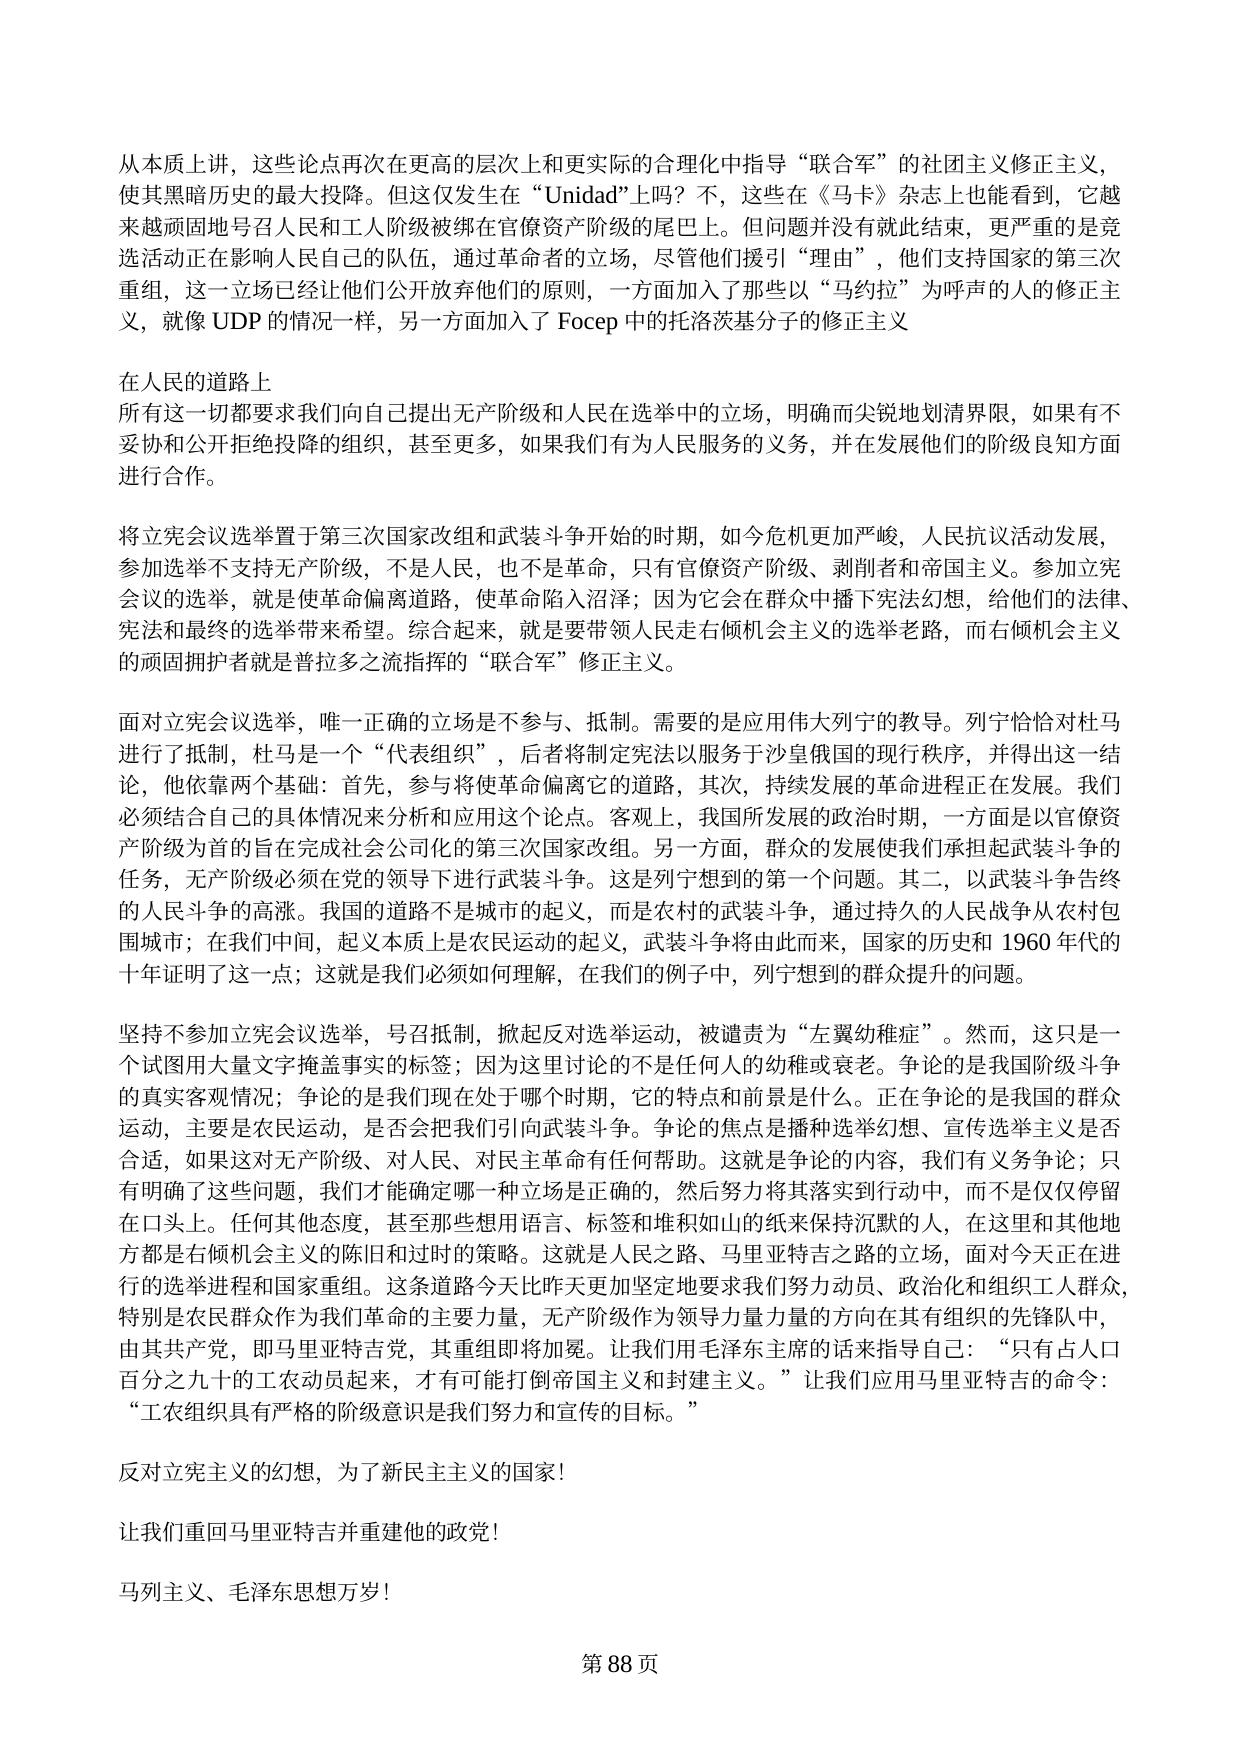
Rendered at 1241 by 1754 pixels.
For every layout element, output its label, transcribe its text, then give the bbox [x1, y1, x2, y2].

text 将立宪会议选举置于第三次国家改组和武装斗争开始的时期，如今危机更加严峻，人民抗议活动发展，参加选举不支持无产阶级，不是人民，也不是革命，只有官僚资产阶级、剥削者和帝国主义。参加立宪会议的选举，就是使革命偏离道路，使革命陷入沼泽；因为它会在群众中播下宪法幻想，给他们的法律、宪法和最终的选举带来希望。综合起来，就是要带领人民走右倾机会主义的选举老路，而右倾机会主义的顽固拥护者就是普拉多之流指挥的“联合军”修正主义。 [118, 519, 1122, 677]
text 反对立宪主义的幻想，为了新民主主义的国家！ [118, 1455, 1122, 1486]
text 马列主义、毛泽东思想万岁！ [118, 1575, 1122, 1607]
text 让我们重回马里亚特吉并重建他的政党！ [118, 1515, 1122, 1547]
text 面对立宪会议选举，唯一正确的立场是不参与、抵制。需要的是应用伟大列宁的教导。列宁恰恰对杜马进行了抵制，杜马是一个“代表组织”，后者将制定宪法以服务于沙皇俄国的现行秩序，并得出这一结论，他依靠两个基础：首先，参与将使革命偏离它的道路，其次，持续发展的革命进程正在发展。我们必须结合自己的具体情况来分析和应用这个论点。客观上，我国所发展的政治时期，一方面是以官僚资产阶级为首的旨在完成社会公司化的第三次国家改组。另一方面，群众的发展使我们承担起武装斗争的任务，无产阶级必须在党的领导下进行武装斗争。这是列宁想到的第一个问题。其二，以武装斗争告终的人民斗争的高涨。我国的道路不是城市的起义，而是农村的武装斗争，通过持久的人民战争从农村包围城市；在我们中间，起义本质上是农民运动的起义，武装斗争将由此而来，国家的历史和1960年代的十年证明了这一点；这就是我们必须如何理解，在我们的例子中，列宁想到的群众提升的问题。 [118, 705, 1122, 988]
text 从本质上讲，这些论点再次在更高的层次上和更实际的合理化中指导“联合军”的社团主义修正主义，使其黑暗历史的最大投降。但这仅发生在“Unidad”上吗？不，这些在《马卡》杂志上也能看到，它越来越顽固地号召人民和工人阶级被绑在官僚资产阶级的尾巴上。但问题并没有就此结束，更严重的是竞选活动正在影响人民自己的队伍，通过革命者的立场，尽管他们援引“理由”，他们支持国家的第三次重组，这一立场已经让他们公开放弃他们的原则，一方面加入了那些以“马约拉”为呼声的人的修正主义，就像 UDP 的情况一样，另一方面加入了 Focep 中的托洛茨基分子的修正主义 [118, 147, 1122, 336]
text 所有这一切都要求我们向自己提出无产阶级和人民在选举中的立场，明确而尖锐地划清界限，如果有不妥协和公开拒绝投降的组织，甚至更多，如果我们有为人民服务的义务，并在发展他们的阶级良知方面进行合作。 [118, 396, 1122, 491]
text 在人民的道路上 [118, 365, 1122, 396]
text 坚持不参加立宪会议选举，号召抵制，掀起反对选举运动，被谴责为“左翼幼稚症”。然而，这只是一个试图用大量文字掩盖事实的标签；因为这里讨论的不是任何人的幼稚或衰老。争论的是我国阶级斗争的真实客观情况；争论的是我们现在处于哪个时期，它的特点和前景是什么。正在争论的是我国的群众运动，主要是农民运动，是否会把我们引向武装斗争。争论的焦点是播种选举幻想、宣传选举主义是否合适，如果这对无产阶级、对人民、对民主革命有任何帮助。这就是争论的内容，我们有义务争论；只有明确了这些问题，我们才能确定哪一种立场是正确的，然后努力将其落实到行动中，而不是仅仅停留在口头上。任何其他态度，甚至那些想用语言、标签和堆积如山的纸来保持沉默的人，在这里和其他地方都是右倾机会主义的陈旧和过时的策略。这就是人民之路、马里亚特吉之路的立场，面对今天正在进行的选举进程和国家重组。这条道路今天比昨天更加坚定地要求我们努力动员、政治化和组织工人群众，特别是农民群众作为我们革命的主要力量，无产阶级作为领导力量力量的方向在其有组织的先锋队中，由其共产党，即马里亚特吉党，其重组即将加冕。让我们用毛泽东主席的话来指导自己：“只有占人口百分之九十的工农动员起来，才有可能打倒帝国主义和封建主义。”让我们应用马里亚特吉的命令：“工农组织具有严格的阶级意识是我们努力和宣传的目标。” [118, 1017, 1122, 1426]
